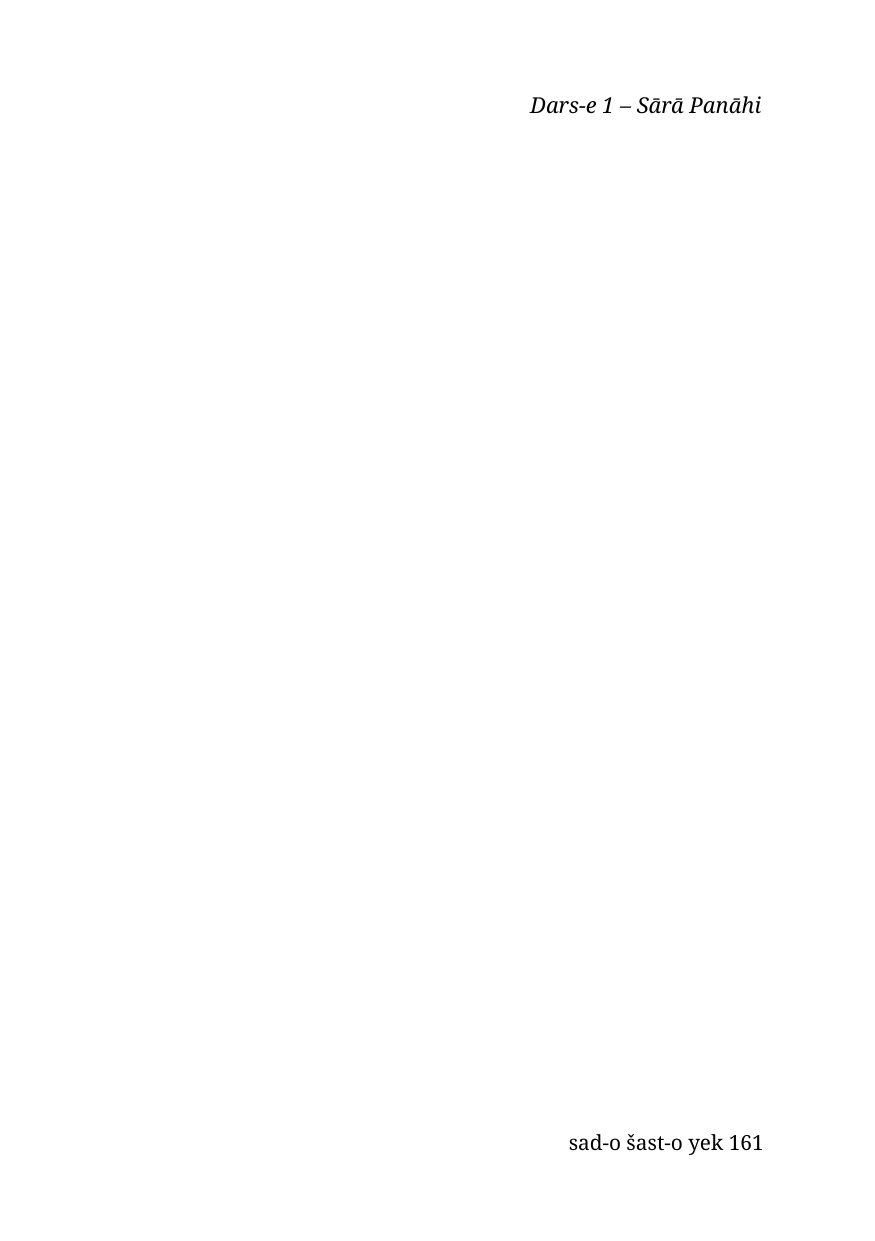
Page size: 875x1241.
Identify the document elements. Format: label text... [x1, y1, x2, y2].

text sad-o šast-o yek 161 [111, 1128, 763, 1157]
